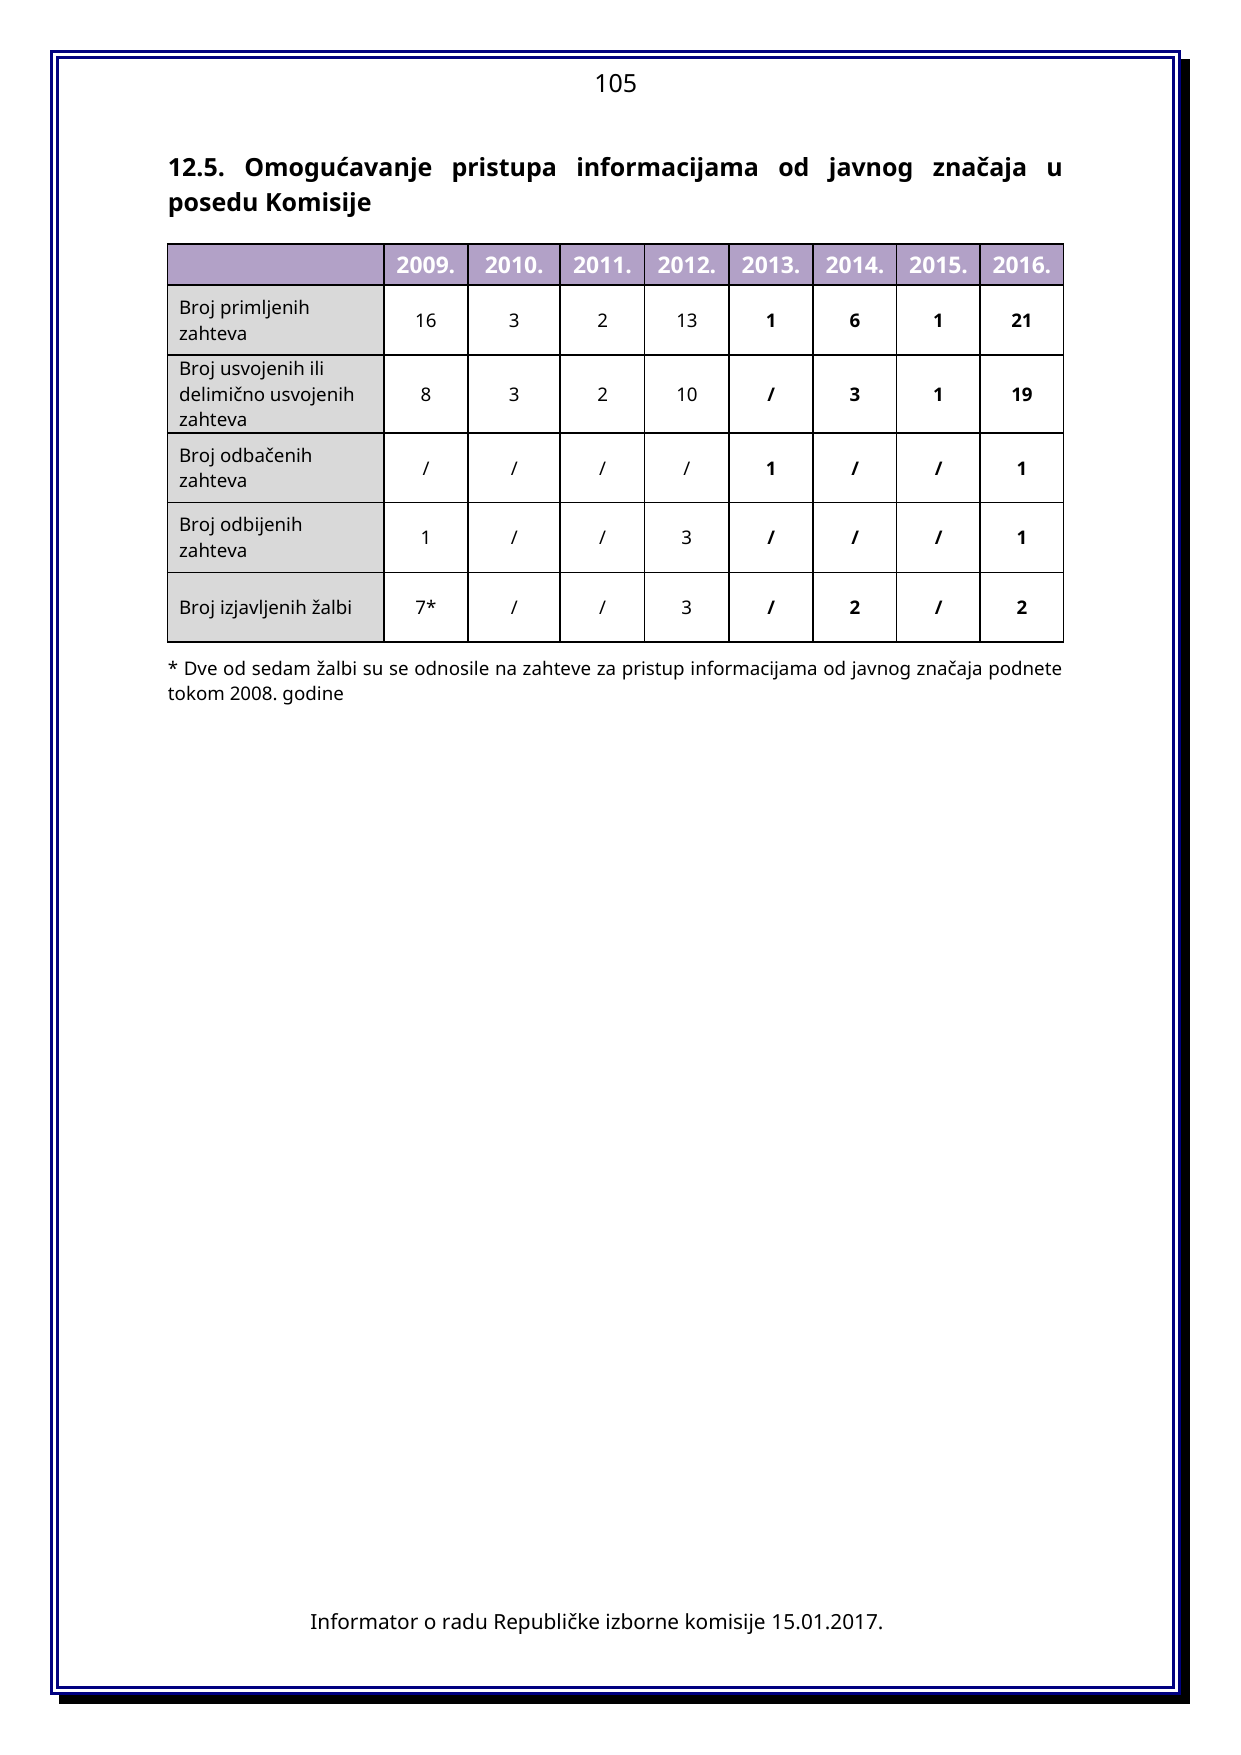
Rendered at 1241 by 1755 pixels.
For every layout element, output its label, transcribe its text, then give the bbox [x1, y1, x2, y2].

table_cell 21 [981, 286, 1063, 354]
table_cell / [897, 434, 979, 502]
table_cell / [561, 503, 644, 571]
table_cell 2 [814, 573, 896, 641]
table_cell / [645, 434, 728, 502]
table_cell 3 [469, 356, 559, 432]
table_cell 1 [897, 356, 979, 432]
table_cell / [469, 503, 559, 571]
text * Dve od sedam žalbi su se odnosile na zahteve za pristup informacijama od javnog značaja podnete tokom 2008. godine [168, 655, 1063, 706]
table_cell / [814, 434, 896, 502]
table_cell Broj odbačenih zahteva [168, 434, 383, 502]
table_header 2011. [561, 245, 644, 284]
table_cell 3 [645, 503, 728, 571]
table_cell 19 [981, 356, 1063, 432]
table_cell 6 [814, 286, 896, 354]
table_cell 10 [645, 356, 728, 432]
subtitle 12.5. Omogućavanje pristupa informacijama od javnog značaja u posedu Komisije [168, 150, 1063, 218]
table_cell / [730, 573, 812, 641]
table_cell / [385, 434, 467, 502]
table_cell / [469, 434, 559, 502]
table_cell / [469, 573, 559, 641]
table_cell / [730, 356, 812, 432]
table_header 2014. [814, 245, 896, 284]
table_header 2015. [897, 245, 979, 284]
table_cell 1 [981, 503, 1063, 571]
table_cell 3 [469, 286, 559, 354]
table_cell / [814, 503, 896, 571]
table_cell / [561, 434, 644, 502]
table_header 2013. [730, 245, 812, 284]
table_cell 2 [561, 356, 644, 432]
table_cell / [561, 573, 644, 641]
table_cell Broj odbijenih zahteva [168, 503, 383, 571]
table_header 2010. [469, 245, 559, 284]
table_cell 8 [385, 356, 467, 432]
table_cell 7* [385, 573, 467, 641]
table_cell Broj primljenih zahteva [168, 286, 383, 354]
table_cell / [730, 503, 812, 571]
table_header 2016. [981, 245, 1063, 284]
table_header 2009. [385, 245, 467, 284]
table_cell 16 [385, 286, 467, 354]
table_cell 1 [981, 434, 1063, 502]
table_cell Broj izjavljenih žalbi [168, 573, 383, 641]
table_cell 1 [730, 434, 812, 502]
table_cell / [897, 503, 979, 571]
table_cell Broj usvojenih ili delimično usvojenih zahteva [168, 356, 383, 432]
table_cell 1 [897, 286, 979, 354]
table_cell / [897, 573, 979, 641]
table_cell 13 [645, 286, 728, 354]
table_cell 2 [561, 286, 644, 354]
table_cell 3 [645, 573, 728, 641]
table_header [168, 245, 383, 284]
table_header 2012. [645, 245, 728, 284]
table_cell 2 [981, 573, 1063, 641]
table_cell 1 [385, 503, 467, 571]
table_cell 3 [814, 356, 896, 432]
table_cell 1 [730, 286, 812, 354]
